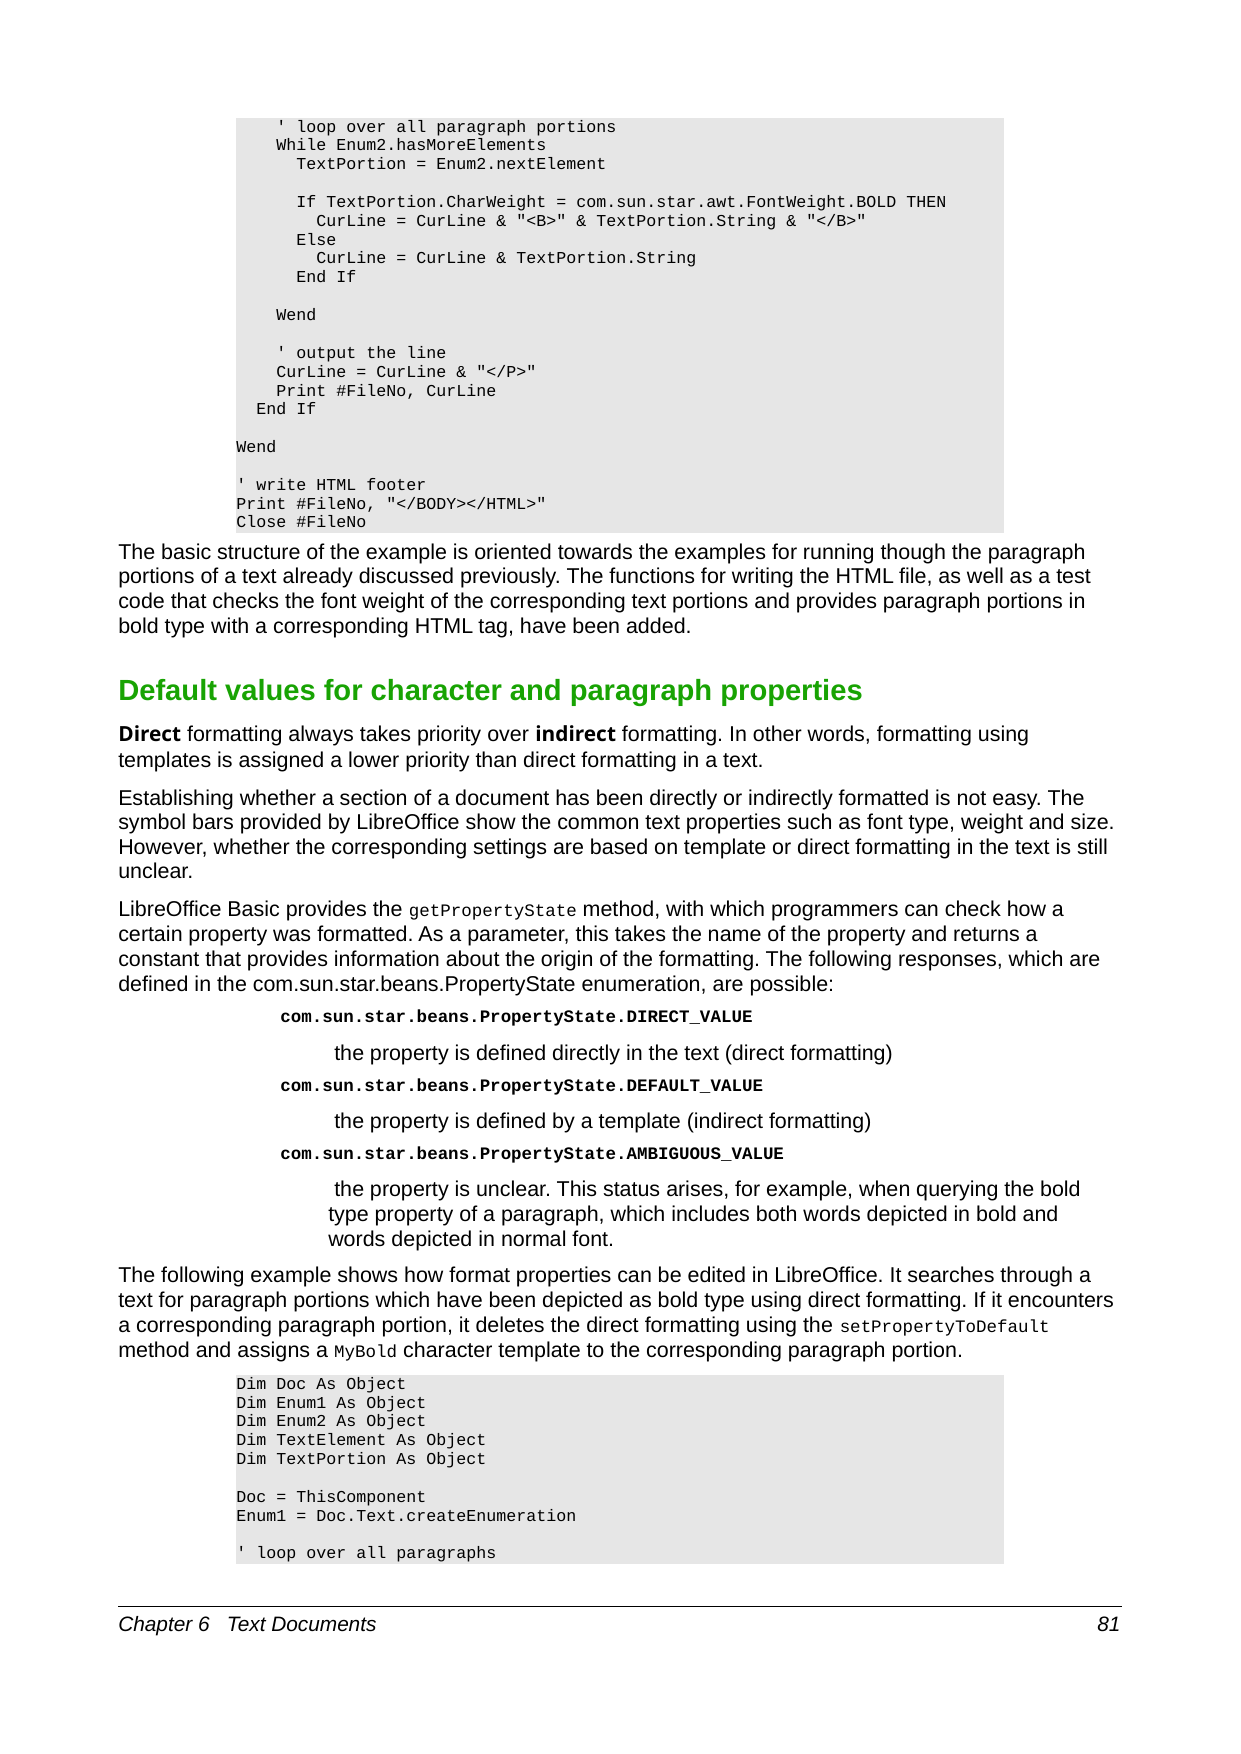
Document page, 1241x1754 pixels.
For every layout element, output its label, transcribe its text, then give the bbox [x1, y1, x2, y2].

text ' loop over all paragraph portions While Enum2.hasMoreElements TextPortion = Enum2.nextElement If TextPortion.CharWeight = com.sun.star.awt.FontWeight.BOLD THEN CurLine = CurLine & "<B>" & TextPortion.String & "</B>" Else CurLine = CurLine & TextPortion.String End If Wend ' output the line CurLine = CurLine & "</P>" Print #FileNo, CurLine End If Wend ' write HTML footer Print #FileNo, "</BODY></HTML>" Close #FileNo [236, 118, 1004, 533]
list com.sun.star.beans.PropertyState.AMBIGUOUS_VALUE [280, 1145, 1122, 1164]
text Direct formatting always takes priority over indirect formatting. In other words, formatting using templates is assigned a lower priority than direct formatting in a text. [118, 719, 1122, 772]
text LibreOffice Basic provides the getPropertyState method, with which programmers can check how a certain property was formatted. As a parameter, this takes the name of the property and returns a constant that provides information about the origin of the formatting. The following responses, which are defined in the com.sun.star.beans.PropertyState enumeration, are possible: [118, 896, 1122, 995]
text The basic structure of the example is oriented towards the examples for running though the paragraph portions of a text already discussed previously. The functions for writing the HTML file, as well as a test code that checks the font weight of the corresponding text portions and provides paragraph portions in bold type with a corresponding HTML tag, have been added. [118, 539, 1122, 638]
list the property is defined directly in the text (direct formatting) [328, 1040, 1122, 1064]
list com.sun.star.beans.PropertyState.DEFAULT_VALUE [280, 1076, 1122, 1096]
text Dim Doc As Object Dim Enum1 As Object Dim Enum2 As Object Dim TextElement As Object Dim TextPortion As Object Doc = ThisComponent Enum1 = Doc.Text.createEnumeration ' loop over all paragraphs [236, 1375, 1004, 1564]
text Establishing whether a section of a document has been directly or indirectly formatted is not easy. The symbol bars provided by LibreOffice show the common text properties such as font type, weight and size. However, whether the corresponding settings are based on template or direct formatting in the text is still unclear. [118, 785, 1122, 883]
list the property is defined by a template (indirect formatting) [328, 1108, 1122, 1133]
text The following example shows how format properties can be edited in LibreOffice. It searches through a text for paragraph portions which have been depicted as bold type using direct formatting. If it encounters a corresponding paragraph portion, it deletes the direct formatting using the setPropertyToDefault method and assigns a MyBold character template to the corresponding paragraph portion. [118, 1263, 1122, 1363]
list com.sun.star.beans.PropertyState.DIRECT_VALUE [280, 1008, 1122, 1028]
list the property is unclear. This status arises, for example, when querying the bold type property of a paragraph, which includes both words depicted in bold and words depicted in normal font. [328, 1177, 1122, 1251]
subtitle Default values for character and paragraph properties [118, 673, 1122, 707]
